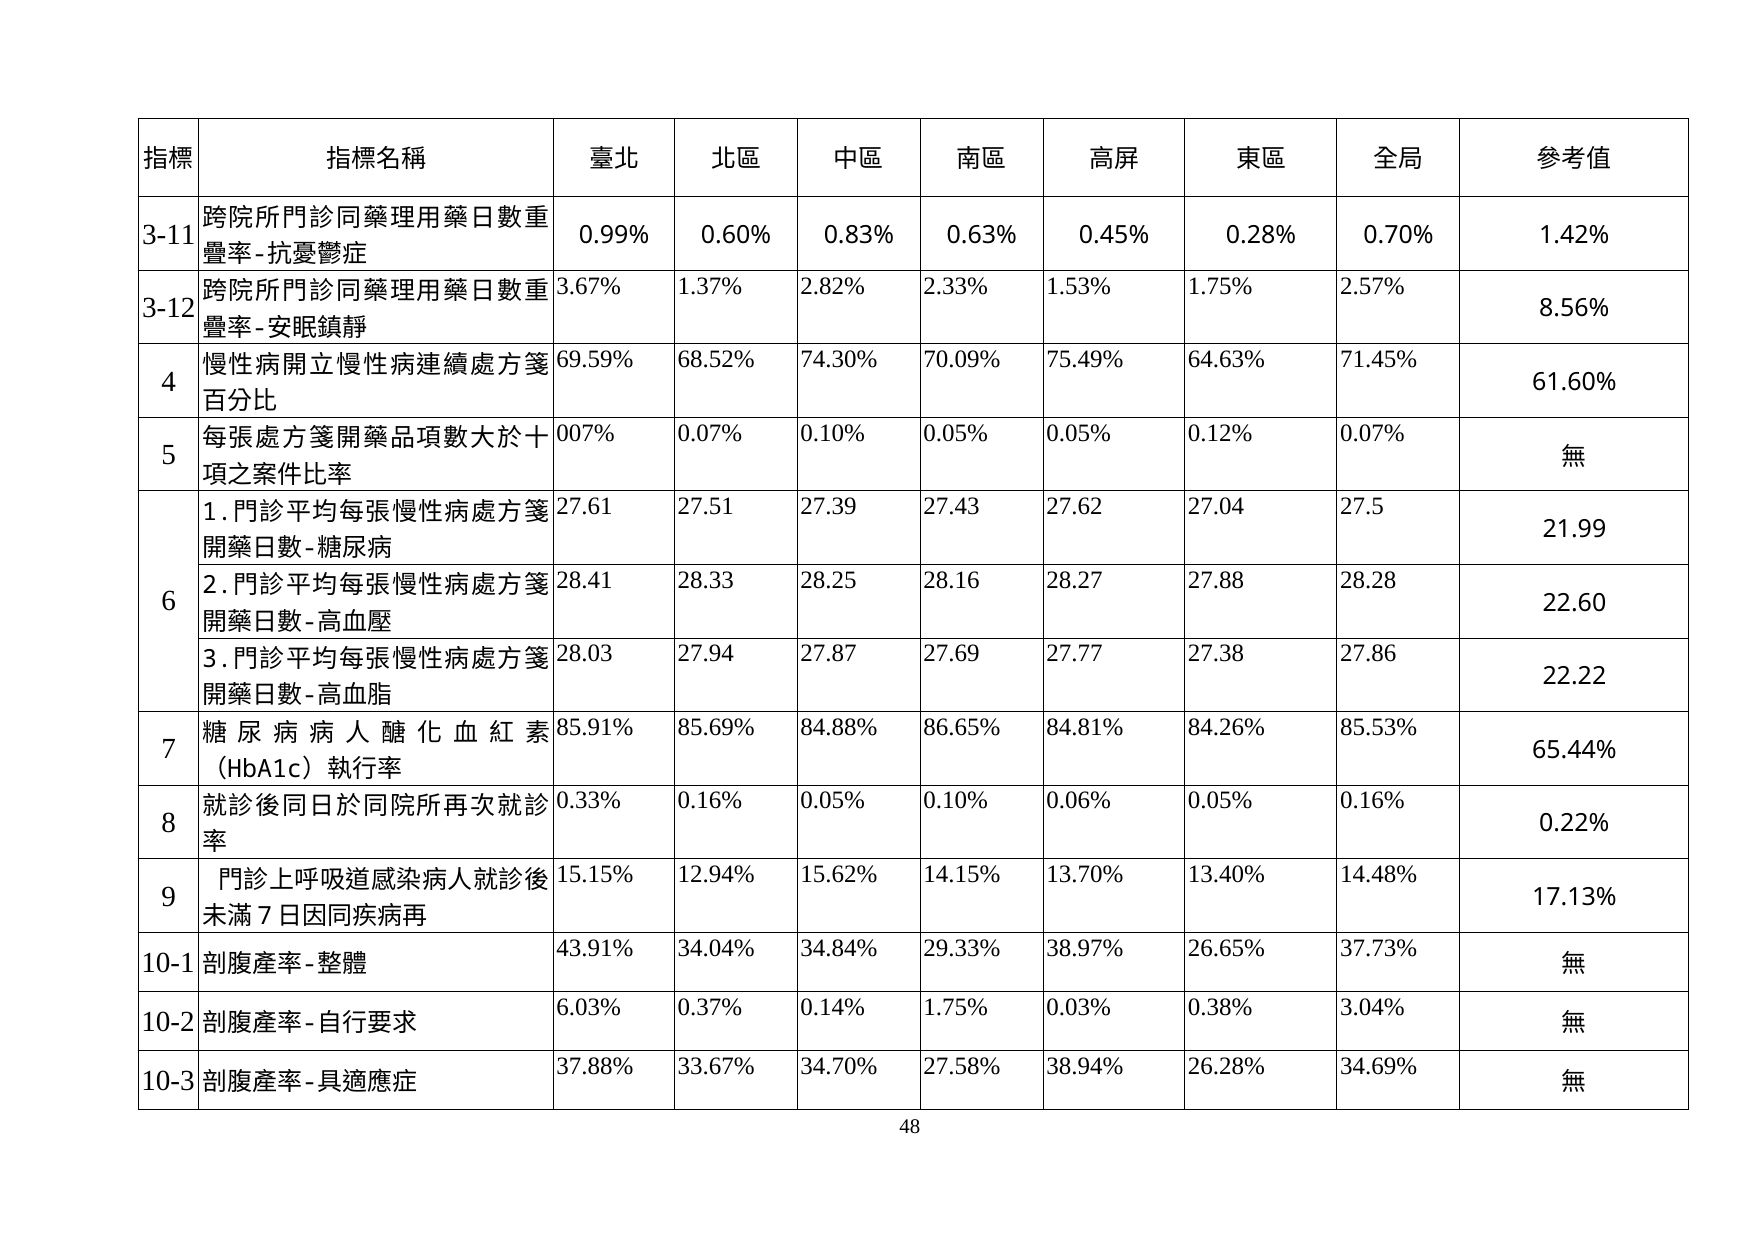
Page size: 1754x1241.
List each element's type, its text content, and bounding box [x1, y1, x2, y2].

table_cell 8.56% [1460, 271, 1688, 343]
table_cell 0.16% [1337, 786, 1459, 858]
table_cell 0.05% [1185, 786, 1336, 858]
table_cell 34.04% [675, 933, 797, 991]
table_cell 0.22% [1460, 786, 1688, 858]
table_cell 27.39 [798, 491, 920, 564]
table_cell 0.70% [1337, 197, 1459, 270]
table_header 指標 [139, 119, 198, 196]
table_cell 每張處方箋開藥品項數大於十項之案件比率 [199, 418, 553, 490]
table_cell 27.58% [921, 1051, 1043, 1109]
table_cell 6 [139, 491, 198, 711]
table_cell 無 [1460, 1051, 1688, 1109]
table_cell 0.60% [675, 197, 797, 270]
table_cell 3.04% [1337, 992, 1459, 1050]
table_header 指標名稱 [199, 119, 553, 196]
table_cell 0.33% [554, 786, 674, 858]
table_header 全局 [1337, 119, 1459, 196]
table_cell 85.69% [675, 712, 797, 784]
table_cell 無 [1460, 418, 1688, 490]
table_cell 10-1 [139, 933, 198, 991]
table_cell 0.05% [1044, 418, 1184, 490]
table_cell 門診上呼吸道感染病人就診後未滿7日因同疾病再 [199, 859, 553, 932]
table_cell 28.25 [798, 565, 920, 637]
table_cell 27.04 [1185, 491, 1336, 564]
table_cell 剖腹產率-具適應症 [199, 1051, 553, 1109]
table_cell 0.38% [1185, 992, 1336, 1050]
table_cell 85.91% [554, 712, 674, 784]
table_cell 0.07% [675, 418, 797, 490]
table_cell 0.37% [675, 992, 797, 1050]
table_cell 14.48% [1337, 859, 1459, 932]
table_cell 就診後同日於同院所再次就診率 [199, 786, 553, 858]
table_cell 27.88 [1185, 565, 1336, 637]
table_cell 糖尿病病人醣化血紅素（HbA1c）執行率 [199, 712, 553, 784]
table_header 北區 [675, 119, 797, 196]
table_cell 跨院所門診同藥理用藥日數重疊率-抗憂鬱症 [199, 197, 553, 270]
table_cell 4 [139, 344, 198, 417]
table_cell 6.03% [554, 992, 674, 1050]
table_cell 9 [139, 859, 198, 932]
table_cell 2.82% [798, 271, 920, 343]
table_cell 27.94 [675, 639, 797, 711]
table_cell 2.門診平均每張慢性病處方箋開藥日數-高血壓 [199, 565, 553, 637]
table_cell 27.51 [675, 491, 797, 564]
table_cell 13.40% [1185, 859, 1336, 932]
table_cell 34.70% [798, 1051, 920, 1109]
table_cell 0.05% [798, 786, 920, 858]
table_cell 0.14% [798, 992, 920, 1050]
table_cell 12.94% [675, 859, 797, 932]
table_cell 007% [554, 418, 674, 490]
table_cell 無 [1460, 992, 1688, 1050]
table_header 南區 [921, 119, 1043, 196]
table_cell 27.62 [1044, 491, 1184, 564]
table_cell 38.94% [1044, 1051, 1184, 1109]
table_cell 33.67% [675, 1051, 797, 1109]
table_cell 71.45% [1337, 344, 1459, 417]
table_cell 0.28% [1185, 197, 1336, 270]
table_cell 0.99% [554, 197, 674, 270]
table_cell 43.91% [554, 933, 674, 991]
table_cell 75.49% [1044, 344, 1184, 417]
table_cell 27.61 [554, 491, 674, 564]
table_cell 64.63% [1185, 344, 1336, 417]
table_cell 37.88% [554, 1051, 674, 1109]
table_cell 跨院所門診同藥理用藥日數重疊率-安眠鎮靜 [199, 271, 553, 343]
table_cell 21.99 [1460, 491, 1688, 564]
table_cell 68.52% [675, 344, 797, 417]
table_cell 剖腹產率-自行要求 [199, 992, 553, 1050]
table_cell 0.10% [921, 786, 1043, 858]
table_cell 28.41 [554, 565, 674, 637]
table_cell 3.門診平均每張慢性病處方箋開藥日數-高血脂 [199, 639, 553, 711]
table_header 參考值 [1460, 119, 1688, 196]
table_header 高屏 [1044, 119, 1184, 196]
table_cell 10-3 [139, 1051, 198, 1109]
table_cell 13.70% [1044, 859, 1184, 932]
table_cell 29.33% [921, 933, 1043, 991]
table_cell 15.62% [798, 859, 920, 932]
table_header 臺北 [554, 119, 674, 196]
table_cell 1.75% [1185, 271, 1336, 343]
table_cell 22.60 [1460, 565, 1688, 637]
table_cell 28.27 [1044, 565, 1184, 637]
table_cell 0.10% [798, 418, 920, 490]
table_cell 65.44% [1460, 712, 1688, 784]
table_cell 14.15% [921, 859, 1043, 932]
table_cell 無 [1460, 933, 1688, 991]
table_cell 28.28 [1337, 565, 1459, 637]
table_cell 28.03 [554, 639, 674, 711]
table_cell 86.65% [921, 712, 1043, 784]
table_cell 0.05% [921, 418, 1043, 490]
table_cell 2.33% [921, 271, 1043, 343]
table_cell 74.30% [798, 344, 920, 417]
table_cell 1.37% [675, 271, 797, 343]
table_cell 0.16% [675, 786, 797, 858]
table_cell 22.22 [1460, 639, 1688, 711]
table_cell 85.53% [1337, 712, 1459, 784]
table_header 東區 [1185, 119, 1336, 196]
table_cell 0.07% [1337, 418, 1459, 490]
table_cell 慢性病開立慢性病連續處方箋百分比 [199, 344, 553, 417]
table_cell 1.42% [1460, 197, 1688, 270]
table_cell 0.03% [1044, 992, 1184, 1050]
table_cell 61.60% [1460, 344, 1688, 417]
table_cell 34.84% [798, 933, 920, 991]
table_cell 1.門診平均每張慢性病處方箋開藥日數-糖尿病 [199, 491, 553, 564]
table_cell 27.5 [1337, 491, 1459, 564]
table_cell 28.33 [675, 565, 797, 637]
table_cell 27.77 [1044, 639, 1184, 711]
table_cell 69.59% [554, 344, 674, 417]
table_cell 27.86 [1337, 639, 1459, 711]
table_cell 38.97% [1044, 933, 1184, 991]
table_cell 0.83% [798, 197, 920, 270]
table_cell 37.73% [1337, 933, 1459, 991]
table_cell 剖腹產率-整體 [199, 933, 553, 991]
table_cell 84.88% [798, 712, 920, 784]
table_cell 27.87 [798, 639, 920, 711]
table_cell 70.09% [921, 344, 1043, 417]
table_cell 26.65% [1185, 933, 1336, 991]
table_cell 34.69% [1337, 1051, 1459, 1109]
table_cell 1.53% [1044, 271, 1184, 343]
table_cell 27.43 [921, 491, 1043, 564]
table_cell 17.13% [1460, 859, 1688, 932]
table_cell 15.15% [554, 859, 674, 932]
table_cell 26.28% [1185, 1051, 1336, 1109]
table_cell 8 [139, 786, 198, 858]
table_cell 0.12% [1185, 418, 1336, 490]
table_cell 84.81% [1044, 712, 1184, 784]
table_cell 3-12 [139, 271, 198, 343]
table_cell 1.75% [921, 992, 1043, 1050]
table_cell 84.26% [1185, 712, 1336, 784]
table_cell 5 [139, 418, 198, 490]
table_cell 0.63% [921, 197, 1043, 270]
table_cell 0.06% [1044, 786, 1184, 858]
table_cell 3-11 [139, 197, 198, 270]
table_cell 27.69 [921, 639, 1043, 711]
table_cell 0.45% [1044, 197, 1184, 270]
table_cell 27.38 [1185, 639, 1336, 711]
table_cell 28.16 [921, 565, 1043, 637]
table_cell 7 [139, 712, 198, 784]
table_cell 10-2 [139, 992, 198, 1050]
table_cell 2.57% [1337, 271, 1459, 343]
table_cell 3.67% [554, 271, 674, 343]
table_header 中區 [798, 119, 920, 196]
